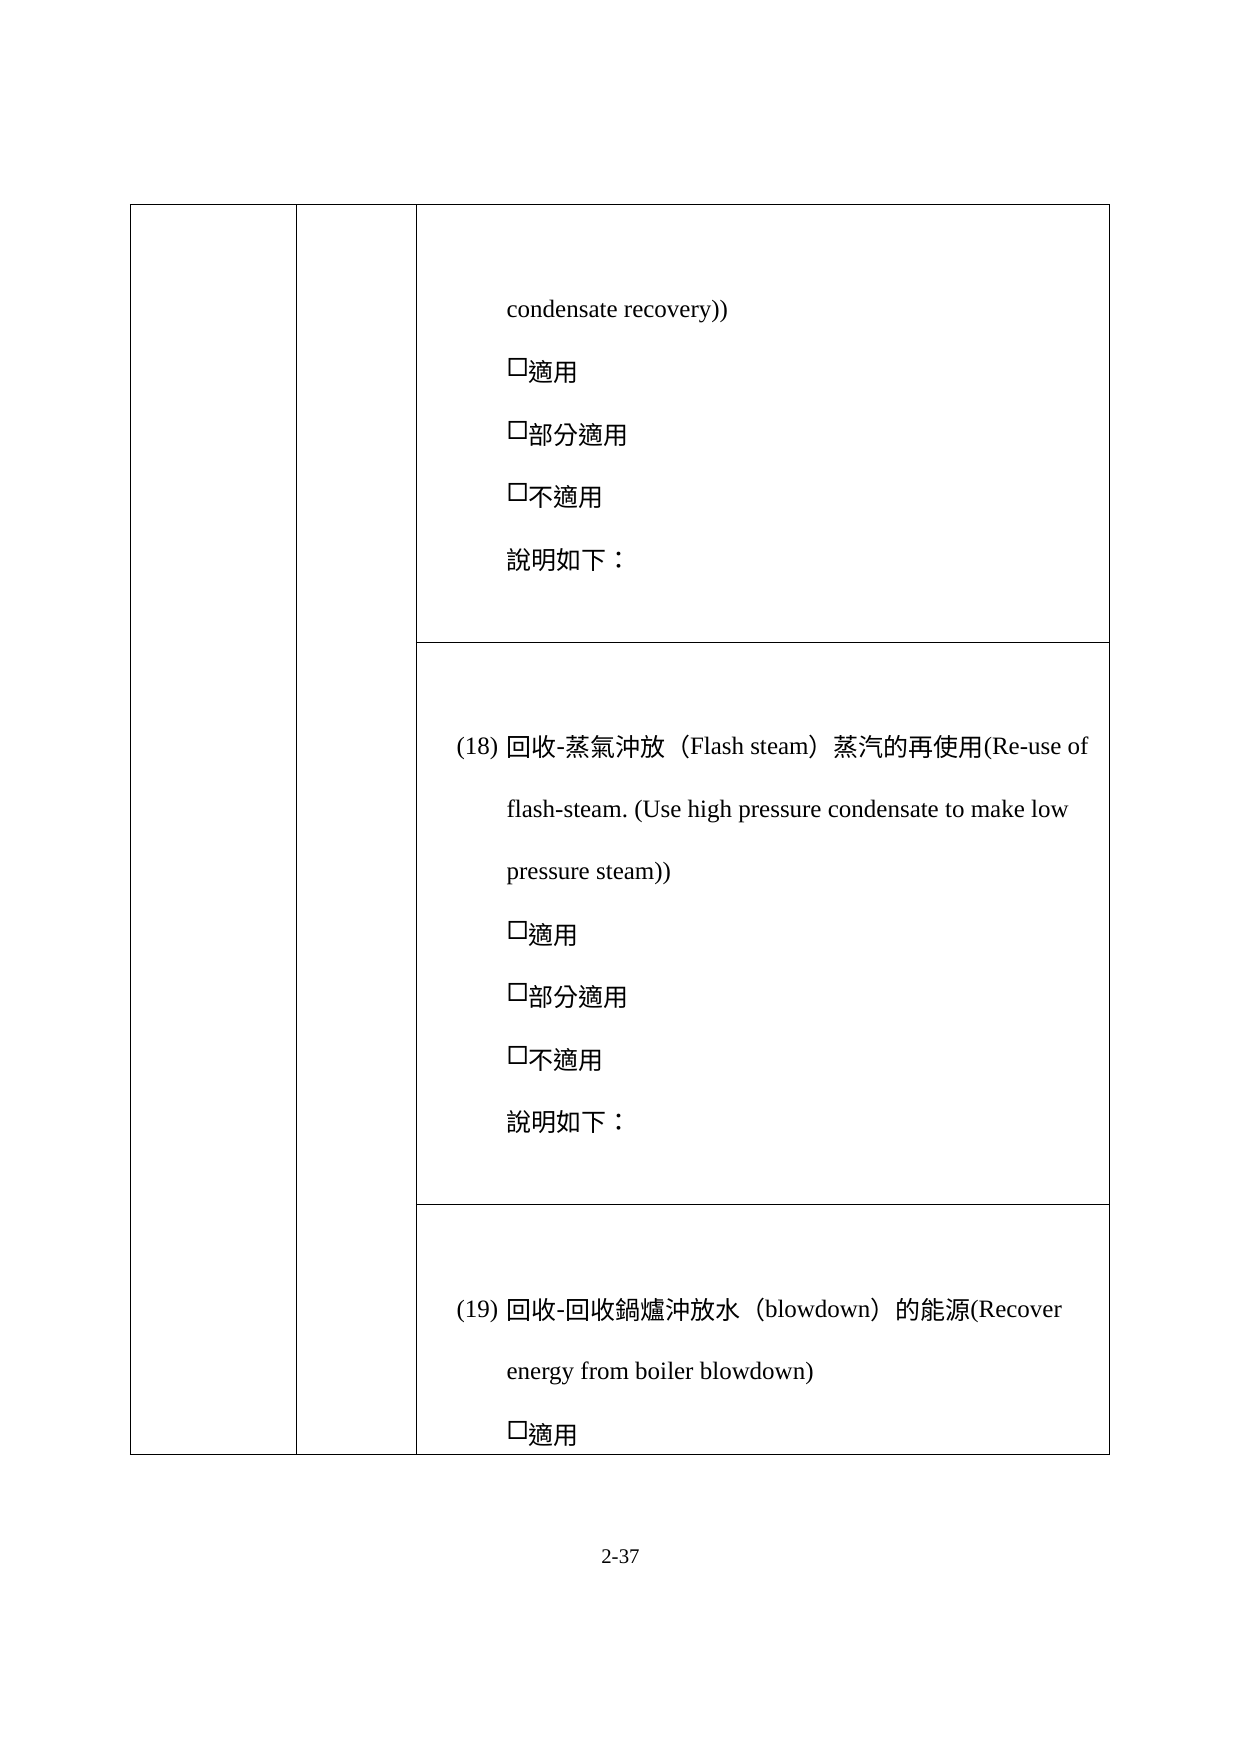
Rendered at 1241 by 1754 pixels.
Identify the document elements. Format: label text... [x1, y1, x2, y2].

table_cell 回收-蒸氣沖放（Flash steam）蒸汽的再使用(Re-use of flash-steam. (Use high pressure condensate to make low pressure steam)) 適用 部分適用 不適用 說明如下： [417, 643, 1109, 1204]
table_cell [131, 205, 296, 1454]
table_cell [297, 205, 416, 1454]
table_cell condensate recovery)) 適用 部分適用 不適用 說明如下： [417, 205, 1109, 642]
table_cell 回收-回收鍋爐沖放水（blowdown）的能源(Recover energy from boiler blowdown) 適用 [417, 1205, 1109, 1454]
